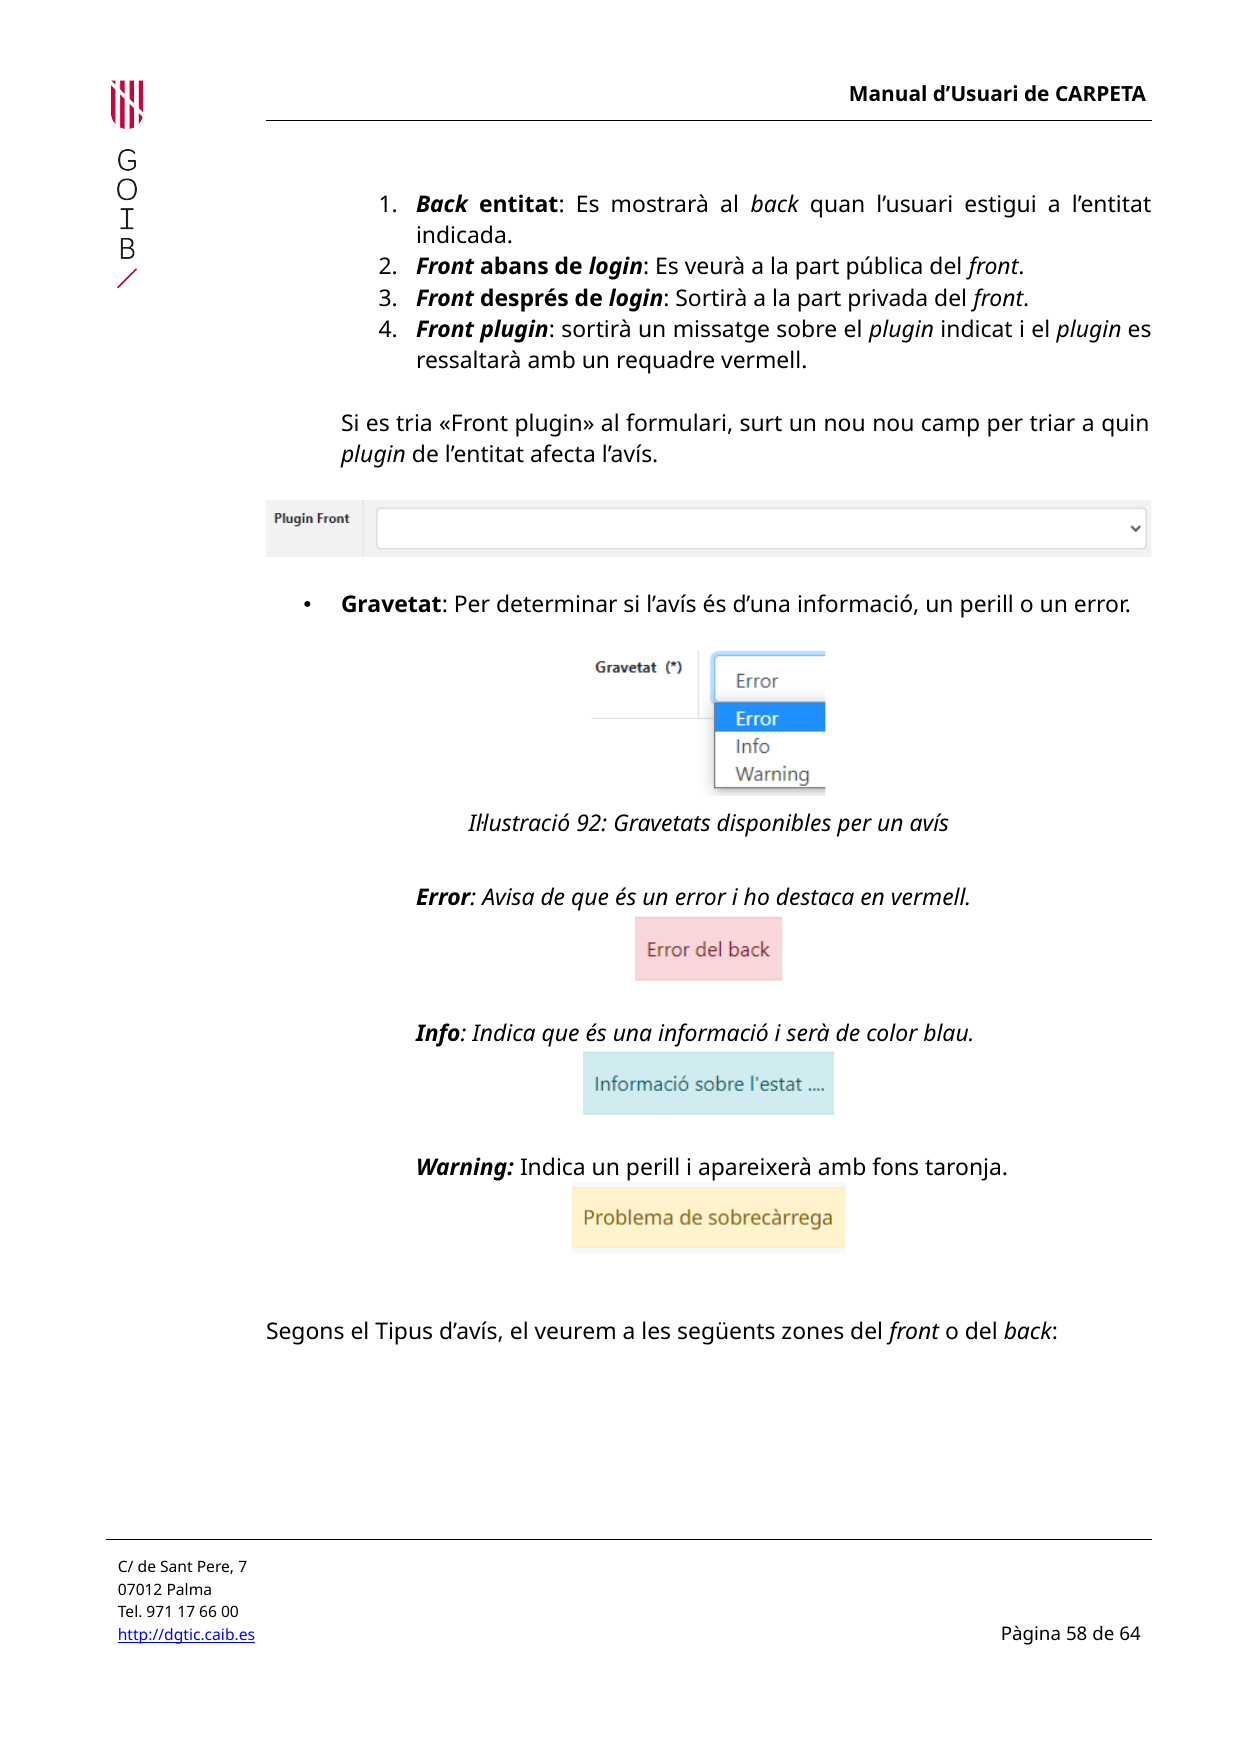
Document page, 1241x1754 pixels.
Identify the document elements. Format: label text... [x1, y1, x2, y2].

picture [265, 500, 1152, 557]
picture [591, 650, 826, 796]
text Il·lustració 92: Gravetats disponibles per un avís [266, 796, 1152, 838]
list Front plugin: sortirà un missatge sobre el plugin indicat i el plugin es ressaltarà amb un requadre vermell. [378, 313, 1152, 375]
list Info: Indica que és una informació i serà de color blau. [378, 1017, 1152, 1049]
list Front després de login: Sortirà a la part privada del front. [378, 281, 1152, 313]
text Segons el Tipus d’avís, el veurem a les següents zones del front o del back: [266, 1315, 1152, 1346]
list Front abans de login: Es veurà a la part pública del front. [378, 250, 1152, 281]
list Si es tria «Front plugin» al formulari, surt un nou nou camp per triar a quin plugin de l’entitat afecta l’avís. [303, 406, 1152, 469]
picture [82, 57, 172, 319]
picture [635, 912, 783, 987]
list Gravetat: Per determinar si l’avís és d’una informació, un perill o un error. [303, 588, 1152, 619]
list Warning: Indica un perill i apareixerà amb fons taronja. [378, 1151, 1152, 1182]
list Back entitat: Es mostrarà al back quan l’usuari estigui a l’entitat indicada. [378, 188, 1152, 250]
list Error: Avisa de que és un error i ho destaca en vermell. [378, 881, 1152, 912]
picture [583, 1048, 835, 1120]
picture [571, 1182, 846, 1253]
